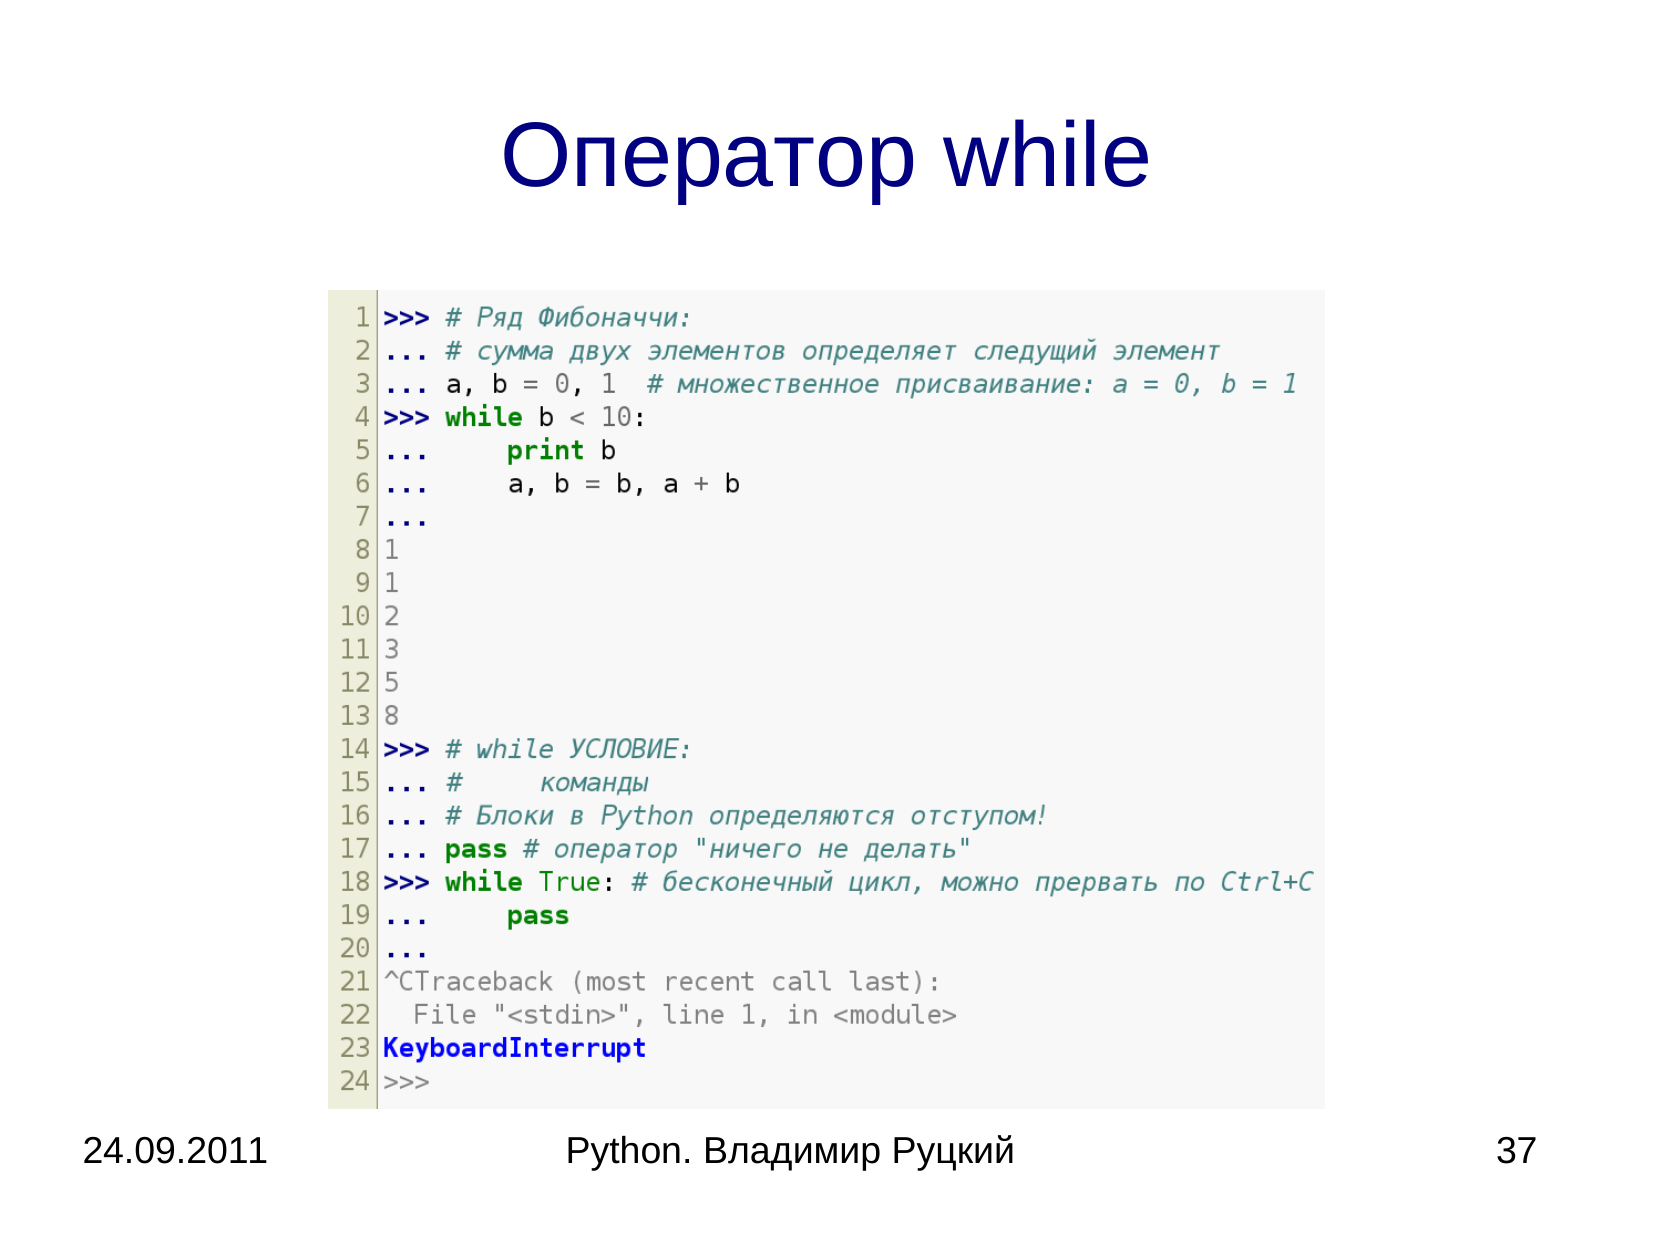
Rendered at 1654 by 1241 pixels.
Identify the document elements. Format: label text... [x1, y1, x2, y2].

title Оператор while [82, 49, 1571, 257]
picture [328, 290, 1325, 1109]
